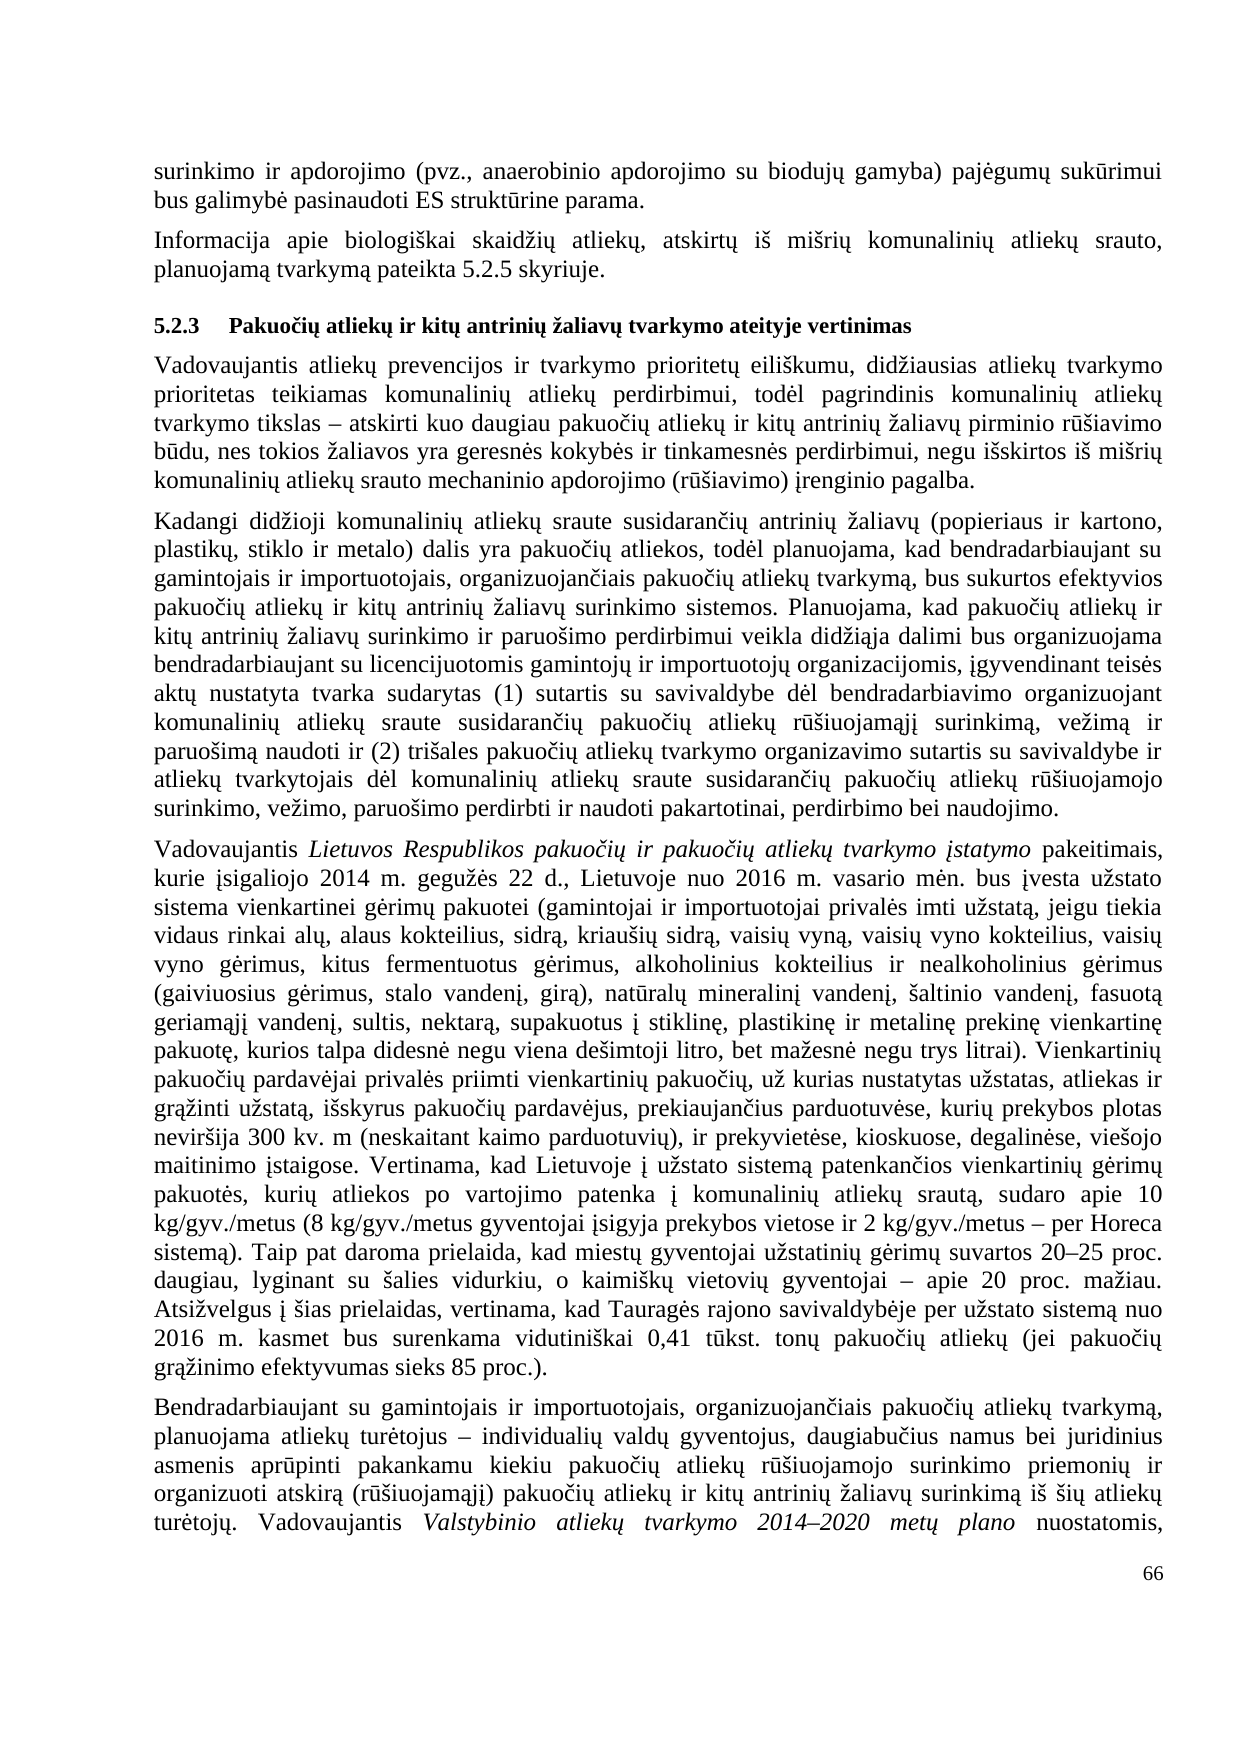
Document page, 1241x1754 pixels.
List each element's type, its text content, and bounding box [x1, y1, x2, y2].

text 5.2.3 Pakuočių atliekų ir kitų antrinių žaliavų tvarkymo ateityje vertinimas [153, 312, 1163, 338]
text Vadovaujantis atliekų prevencijos ir tvarkymo prioritetų eiliškumu, didžiausias atliekų tvarkymo prioritetas teikiamas komunalinių atliekų perdirbimui, todėl pagrindinis komunalinių atliekų tvarkymo tikslas – atskirti kuo daugiau pakuočių atliekų ir kitų antrinių žaliavų pirminio rūšiavimo būdu, nes tokios žaliavos yra geresnės kokybės ir tinkamesnės perdirbimui, negu išskirtos iš mišrių komunalinių atliekų srauto mechaninio apdorojimo (rūšiavimo) įrenginio pagalba. [153, 350, 1163, 494]
text surinkimo ir apdorojimo (pvz., anaerobinio apdorojimo su biodujų gamyba) pajėgumų sukūrimui bus galimybė pasinaudoti ES struktūrine parama. [153, 156, 1163, 213]
text Informacija apie biologiškai skaidžių atliekų, atskirtų iš mišrių komunalinių atliekų srauto, planuojamą tvarkymą pateikta 5.2.5 skyriuje. [153, 226, 1163, 283]
text Bendradarbiaujant su gamintojais ir importuotojais, organizuojančiais pakuočių atliekų tvarkymą, planuojama atliekų turėtojus – individualių valdų gyventojus, daugiabučius namus bei juridinius asmenis aprūpinti pakankamu kiekiu pakuočių atliekų rūšiuojamojo surinkimo priemonių ir organizuoti atskirą (rūšiuojamąjį) pakuočių atliekų ir kitų antrinių žaliavų surinkimą iš šių atliekų turėtojų. Vadovaujantis Valstybinio atliekų tvarkymo 2014–2020 metų plano nuostatomis, [153, 1392, 1163, 1536]
text Kadangi didžioji komunalinių atliekų sraute susidarančių antrinių žaliavų (popieriaus ir kartono, plastikų, stiklo ir metalo) dalis yra pakuočių atliekos, todėl planuojama, kad bendradarbiaujant su gamintojais ir importuotojais, organizuojančiais pakuočių atliekų tvarkymą, bus sukurtos efektyvios pakuočių atliekų ir kitų antrinių žaliavų surinkimo sistemos. Planuojama, kad pakuočių atliekų ir kitų antrinių žaliavų surinkimo ir paruošimo perdirbimui veikla didžiąja dalimi bus organizuojama bendradarbiaujant su licencijuotomis gamintojų ir importuotojų organizacijomis, įgyvendinant teisės aktų nustatyta tvarka sudarytas (1) sutartis su savivaldybe dėl bendradarbiavimo organizuojant komunalinių atliekų sraute susidarančių pakuočių atliekų rūšiuojamąjį surinkimą, vežimą ir paruošimą naudoti ir (2) trišales pakuočių atliekų tvarkymo organizavimo sutartis su savivaldybe ir atliekų tvarkytojais dėl komunalinių atliekų sraute susidarančių pakuočių atliekų rūšiuojamojo surinkimo, vežimo, paruošimo perdirbti ir naudoti pakartotinai, perdirbimo bei naudojimo. [153, 506, 1163, 822]
text Vadovaujantis Lietuvos Respublikos pakuočių ir pakuočių atliekų tvarkymo įstatymo pakeitimais, kurie įsigaliojo 2014 m. gegužės 22 d., Lietuvoje nuo 2016 m. vasario mėn. bus įvesta užstato sistema vienkartinei gėrimų pakuotei (gamintojai ir importuotojai privalės imti užstatą, jeigu tiekia vidaus rinkai alų, alaus kokteilius, sidrą, kriaušių sidrą, vaisių vyną, vaisių vyno kokteilius, vaisių vyno gėrimus, kitus fermentuotus gėrimus, alkoholinius kokteilius ir nealkoholinius gėrimus (gaiviuosius gėrimus, stalo vandenį, girą), natūralų mineralinį vandenį, šaltinio vandenį, fasuotą geriamąjį vandenį, sultis, nektarą, supakuotus į stiklinę, plastikinę ir metalinę prekinę vienkartinę pakuotę, kurios talpa didesnė negu viena dešimtoji litro, bet mažesnė negu trys litrai). Vienkartinių pakuočių pardavėjai privalės priimti vienkartinių pakuočių, už kurias nustatytas užstatas, atliekas ir grąžinti užstatą, išskyrus pakuočių pardavėjus, prekiaujančius parduotuvėse, kurių prekybos plotas neviršija 300 kv. m (neskaitant kaimo parduotuvių), ir prekyvietėse, kioskuose, degalinėse, viešojo maitinimo įstaigose. Vertinama, kad Lietuvoje į užstato sistemą patenkančios vienkartinių gėrimų pakuotės, kurių atliekos po vartojimo patenka į komunalinių atliekų srautą, sudaro apie 10 kg/gyv./metus (8 kg/gyv./metus gyventojai įsigyja prekybos vietose ir 2 kg/gyv./metus – per Horeca sistemą). Taip pat daroma prielaida, kad miestų gyventojai užstatinių gėrimų suvartos 20–25 proc. daugiau, lyginant su šalies vidurkiu, o kaimiškų vietovių gyventojai – apie 20 proc. mažiau. Atsižvelgus į šias prielaidas, vertinama, kad Tauragės rajono savivaldybėje per užstato sistemą nuo 2016 m. kasmet bus surenkama vidutiniškai 0,41 tūkst. tonų pakuočių atliekų (jei pakuočių grąžinimo efektyvumas sieks 85 proc.). [153, 834, 1163, 1380]
